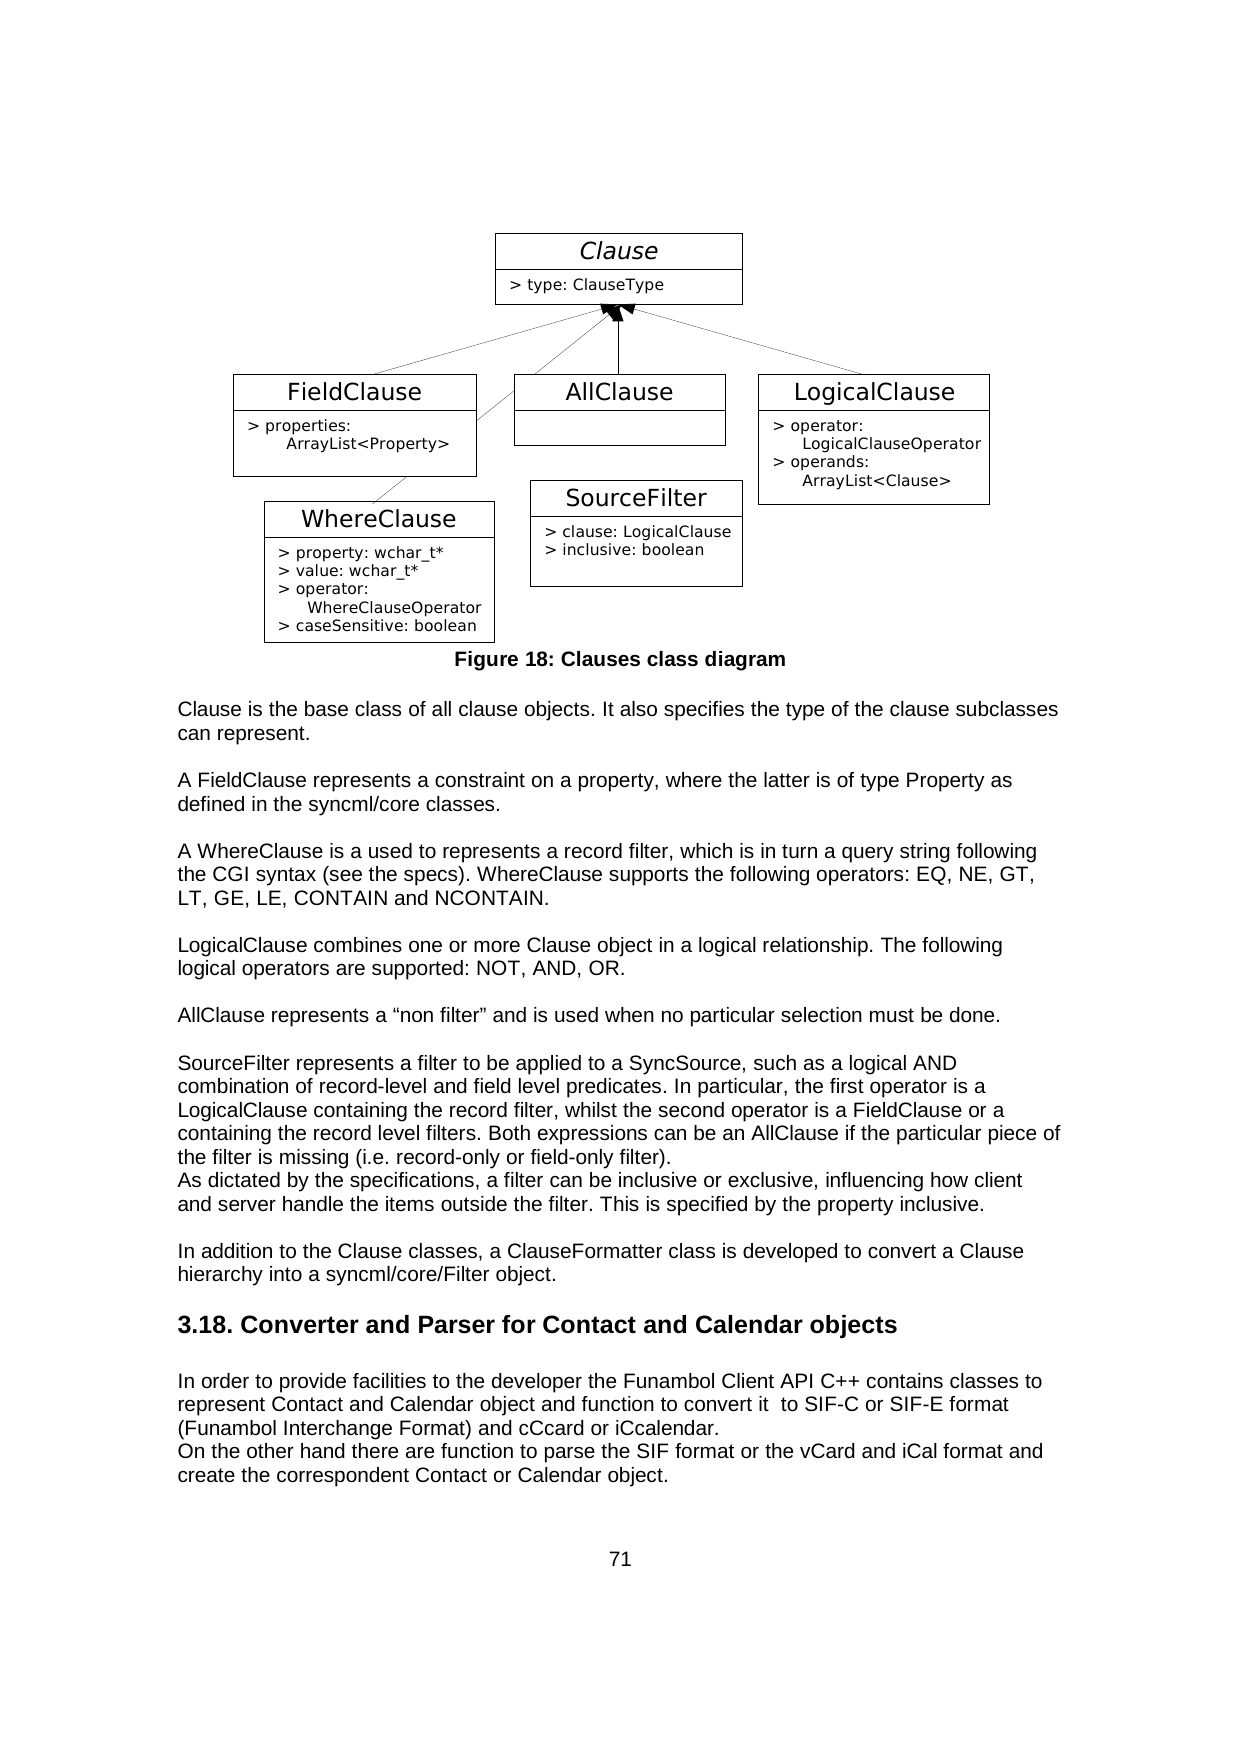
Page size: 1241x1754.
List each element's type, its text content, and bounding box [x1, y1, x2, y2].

text Figure 18: Clauses class diagram [196, 216, 1044, 671]
subtitle Converter and Parser for Contact and Calendar objects [177, 1311, 1063, 1339]
text Clause is the base class of all clause objects. It also specifies the type of the clause subclasses can represent. [177, 177, 1063, 745]
text LogicalClause combines one or more Clause object in a logical relationship. The following logical operators are supported: NOT, AND, OR. [177, 933, 1063, 980]
text SourceFilter represents a filter to be applied to a SyncSource, such as a logical AND combination of record-level and field level predicates. In particular, the first operator is a LogicalClause containing the record filter, whilst the second operator is a FieldClause or a containing the record level filters. Both expressions can be an AllClause if the particular piece of the filter is missing (i.e. record-only or field-only filter). [177, 1051, 1063, 1169]
text On the other hand there are function to parse the SIF format or the vCard and iCal format and create the correspondent Contact or Calendar object. [177, 1440, 1063, 1487]
text A WhereClause is a used to represents a record filter, which is in turn a query string following the CGI syntax (see the specs). WhereClause supports the following operators: EQ, NE, GT, LT, GE, LE, CONTAIN and NCONTAIN. [177, 839, 1063, 910]
text A FieldClause represents a constraint on a property, where the latter is of type Property as defined in the syncml/core classes. [177, 768, 1063, 816]
text As dictated by the specifications, a filter can be inclusive or exclusive, influencing how client and server handle the items outside the filter. This is specified by the property inclusive. [177, 1169, 1063, 1216]
text AllClause represents a “non filter” and is used when no particular selection must be done. [177, 1004, 1063, 1027]
text In order to provide facilities to the developer the Funambol Client API C++ contains classes to represent Contact and Calendar object and function to convert it to SIF-C or SIF-E format (Funambol Interchange Format) and cCcard or iCcalendar. [177, 1369, 1063, 1440]
text In addition to the Clause classes, a ClauseFormatter class is developed to convert a Clause hierarchy into a syncml/core/Filter object. [177, 1239, 1063, 1286]
